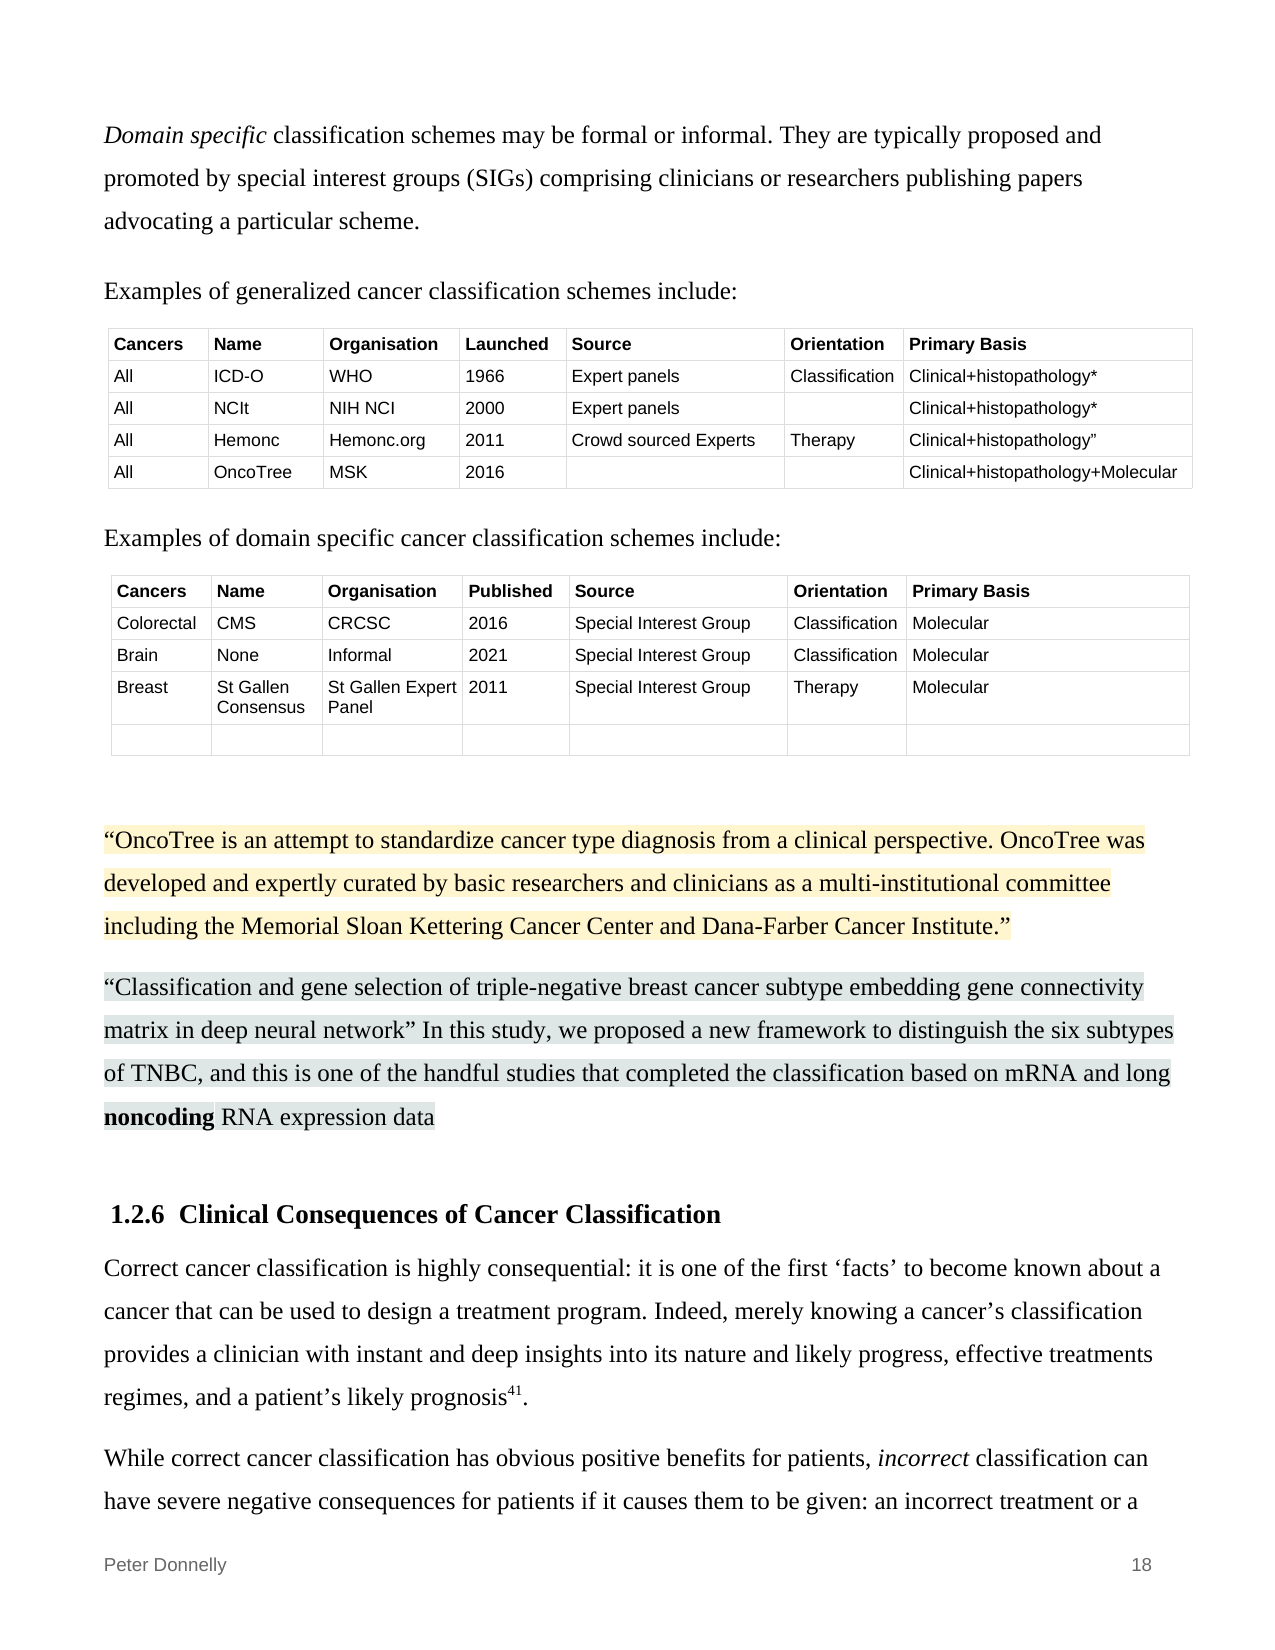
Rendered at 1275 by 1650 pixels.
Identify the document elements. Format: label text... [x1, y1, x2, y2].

table_cell 1966 [460, 361, 566, 392]
table_header Cancers [112, 576, 211, 607]
table_cell Clinical+histopathology+Molecular [904, 457, 1192, 488]
table_cell Molecular [907, 608, 1189, 639]
table_cell St Gallen Consensus [212, 672, 322, 723]
table_header Published [463, 576, 569, 607]
table_cell [112, 725, 211, 755]
table_cell WHO [324, 361, 459, 392]
table_cell Expert panels [567, 393, 784, 424]
table_cell Breast [112, 672, 211, 723]
table_cell All [109, 425, 208, 456]
table_cell [212, 725, 322, 755]
table_cell MSK [324, 457, 459, 488]
table_cell [567, 457, 784, 488]
table_cell 2016 [463, 608, 569, 639]
table_cell [323, 725, 462, 755]
text Examples of domain specific cancer classification schemes include: [103, 523, 1181, 552]
text While correct cancer classification has obvious positive benefits for patients, incorrect classification can have severe negative consequences for patients if it causes them to be given: an incorrect treatment or a [103, 1443, 1181, 1515]
table_cell All [109, 361, 208, 392]
table_cell Classification [788, 640, 906, 671]
table_cell Clinical+histopathology* [904, 393, 1192, 424]
table_header Organisation [323, 576, 462, 607]
table_header Name [212, 576, 322, 607]
table_cell Hemonc.org [324, 425, 459, 456]
table_cell CRCSC [323, 608, 462, 639]
table_cell 2000 [460, 393, 566, 424]
table_cell St Gallen Expert Panel [323, 672, 462, 723]
table_cell All [109, 457, 208, 488]
subtitle Clinical Consequences of Cancer Classification [103, 1198, 1181, 1229]
table_cell [785, 393, 903, 424]
table_header Source [567, 329, 784, 360]
table_cell 2021 [463, 640, 569, 671]
table_cell Crowd sourced Experts [567, 425, 784, 456]
table_cell Expert panels [567, 361, 784, 392]
table_header Primary Basis [904, 329, 1192, 360]
table_cell NIH NCI [324, 393, 459, 424]
text “OncoTree is an attempt to standardize cancer type diagnosis from a clinical perspective. OncoTree was developed and expertly curated by basic researchers and clinicians as a multi-institutional committee including the Memorial Sloan Kettering Cancer Center and Dana-Farber Cancer Institute.” [103, 825, 1181, 940]
table_cell 2016 [460, 457, 566, 488]
table_cell Classification [788, 608, 906, 639]
table_cell Classification [785, 361, 903, 392]
table_cell Hemonc [209, 425, 323, 456]
table_cell 2011 [460, 425, 566, 456]
table_cell Colorectal [112, 608, 211, 639]
table_cell None [212, 640, 322, 671]
table_cell [570, 725, 787, 755]
table_cell NCIt [209, 393, 323, 424]
table_header Orientation [788, 576, 906, 607]
table_header Launched [460, 329, 566, 360]
table_cell ICD-O [209, 361, 323, 392]
table_cell Molecular [907, 640, 1189, 671]
table_header Primary Basis [907, 576, 1189, 607]
table_cell [907, 725, 1189, 755]
table_cell Therapy [788, 672, 906, 723]
table_header Name [209, 329, 323, 360]
table_cell 2011 [463, 672, 569, 723]
table_header Source [570, 576, 787, 607]
table_cell [785, 457, 903, 488]
table_cell Informal [323, 640, 462, 671]
table_cell CMS [212, 608, 322, 639]
table_cell Brain [112, 640, 211, 671]
table_header Cancers [109, 329, 208, 360]
table_cell OncoTree [209, 457, 323, 488]
table_cell Special Interest Group [570, 672, 787, 723]
table_header Orientation [785, 329, 903, 360]
table_cell Therapy [785, 425, 903, 456]
table_cell Special Interest Group [570, 640, 787, 671]
table_cell Special Interest Group [570, 608, 787, 639]
text “Classification and gene selection of triple-negative breast cancer subtype embedding gene connectivity matrix in deep neural network” In this study, we proposed a new framework to distinguish the six subtypes of TNBC, and this is one of the handful studies that completed the classification based on mRNA and long noncoding RNA expression data [103, 972, 1181, 1130]
table_cell Molecular [907, 672, 1189, 723]
text Examples of generalized cancer classification schemes include: [103, 276, 1181, 304]
table_cell Clinical+histopathology” [904, 425, 1192, 456]
table_cell All [109, 393, 208, 424]
table_cell Clinical+histopathology* [904, 361, 1192, 392]
text Correct cancer classification is highly consequential: it is one of the first ‘facts’ to become known about a cancer that can be used to design a treatment program. Indeed, merely knowing a cancer’s classification provides a clinician with instant and deep insights into its nature and likely progress, effective treatments regimes, and a patient’s likely prognosis. [103, 1253, 1181, 1411]
table_cell [788, 725, 906, 755]
table_header Organisation [324, 329, 459, 360]
text Domain specific classification schemes may be formal or informal. They are typically proposed and promoted by special interest groups (SIGs) comprising clinicians or researchers publishing papers advocating a particular scheme. [103, 120, 1181, 235]
table_cell [463, 725, 569, 755]
